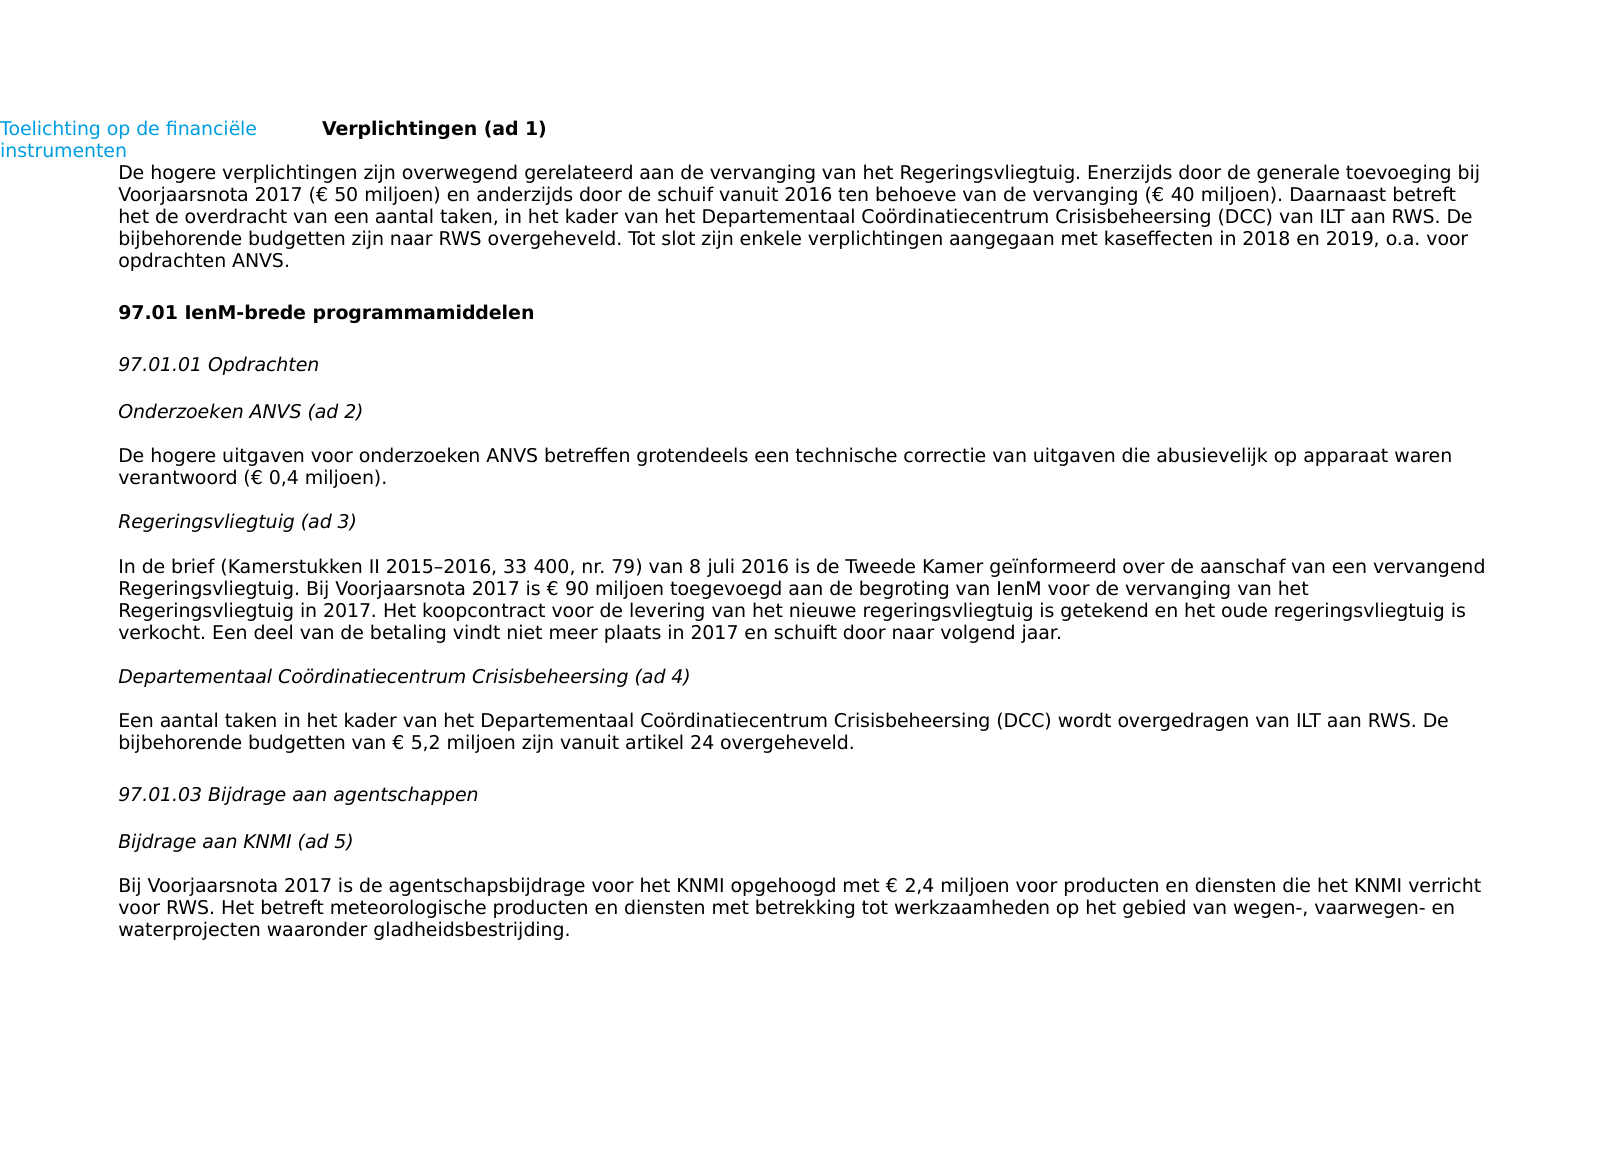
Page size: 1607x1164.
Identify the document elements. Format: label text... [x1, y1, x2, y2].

text De hogere uitgaven voor onderzoeken ANVS betreffen grotendeels een technische correctie van uitgaven die abusievelijk op apparaat waren verantwoord (€ 0,4 miljoen). [118, 445, 1488, 489]
text Toelichting op de financiële instrumenten [0, 118, 322, 162]
text De hogere verplichtingen zijn overwegend gerelateerd aan de vervanging van het Regeringsvliegtuig. Enerzijds door de generale toevoeging bij Voorjaarsnota 2017 (€ 50 miljoen) en anderzijds door de schuif vanuit 2016 ten behoeve van de vervanging (€ 40 miljoen). Daarnaast betreft het de overdracht van een aantal taken, in het kader van het Departementaal Coördinatiecentrum Crisisbeheersing (DCC) van ILT aan RWS. De bijbehorende budgetten zijn naar RWS overgeheveld. Tot slot zijn enkele verplichtingen aangegaan met kaseffecten in 2018 en 2019, o.a. voor opdrachten ANVS. [118, 162, 1488, 272]
subtitle Bijdrage aan KNMI (ad 5) [118, 831, 1488, 853]
subtitle Verplichtingen (ad 1) [322, 118, 1488, 140]
subtitle 97.01 IenM-brede programmamiddelen [118, 302, 1488, 324]
subtitle Departementaal Coördinatiecentrum Crisisbeheersing (ad 4) [118, 666, 1488, 688]
text In de brief (Kamerstukken II 2015–2016, 33 400, nr. 79) van 8 juli 2016 is de Tweede Kamer geïnformeerd over de aanschaf van een vervangend Regeringsvliegtuig. Bij Voorjaarsnota 2017 is € 90 miljoen toegevoegd aan de begroting van IenM voor de vervanging van het Regeringsvliegtuig in 2017. Het koopcontract voor de levering van het nieuwe regeringsvliegtuig is getekend en het oude regeringsvliegtuig is verkocht. Een deel van de betaling vindt niet meer plaats in 2017 en schuift door naar volgend jaar. [118, 556, 1488, 643]
subtitle Regeringsvliegtuig (ad 3) [118, 511, 1488, 533]
subtitle 97.01.03 Bijdrage aan agentschappen [118, 784, 1488, 806]
subtitle 97.01.01 Opdrachten [118, 354, 1488, 376]
text Een aantal taken in het kader van het Departementaal Coördinatiecentrum Crisisbeheersing (DCC) wordt overgedragen van ILT aan RWS. De bijbehorende budgetten van € 5,2 miljoen zijn vanuit artikel 24 overgeheveld. [118, 710, 1488, 754]
subtitle Onderzoeken ANVS (ad 2) [118, 401, 1488, 423]
text Bij Voorjaarsnota 2017 is de agentschapsbijdrage voor het KNMI opgehoogd met € 2,4 miljoen voor producten en diensten die het KNMI verricht voor RWS. Het betreft meteorologische producten en diensten met betrekking tot werkzaamheden op het gebied van wegen-, vaarwegen- en waterprojecten waaronder gladheidsbestrijding. [118, 875, 1488, 941]
